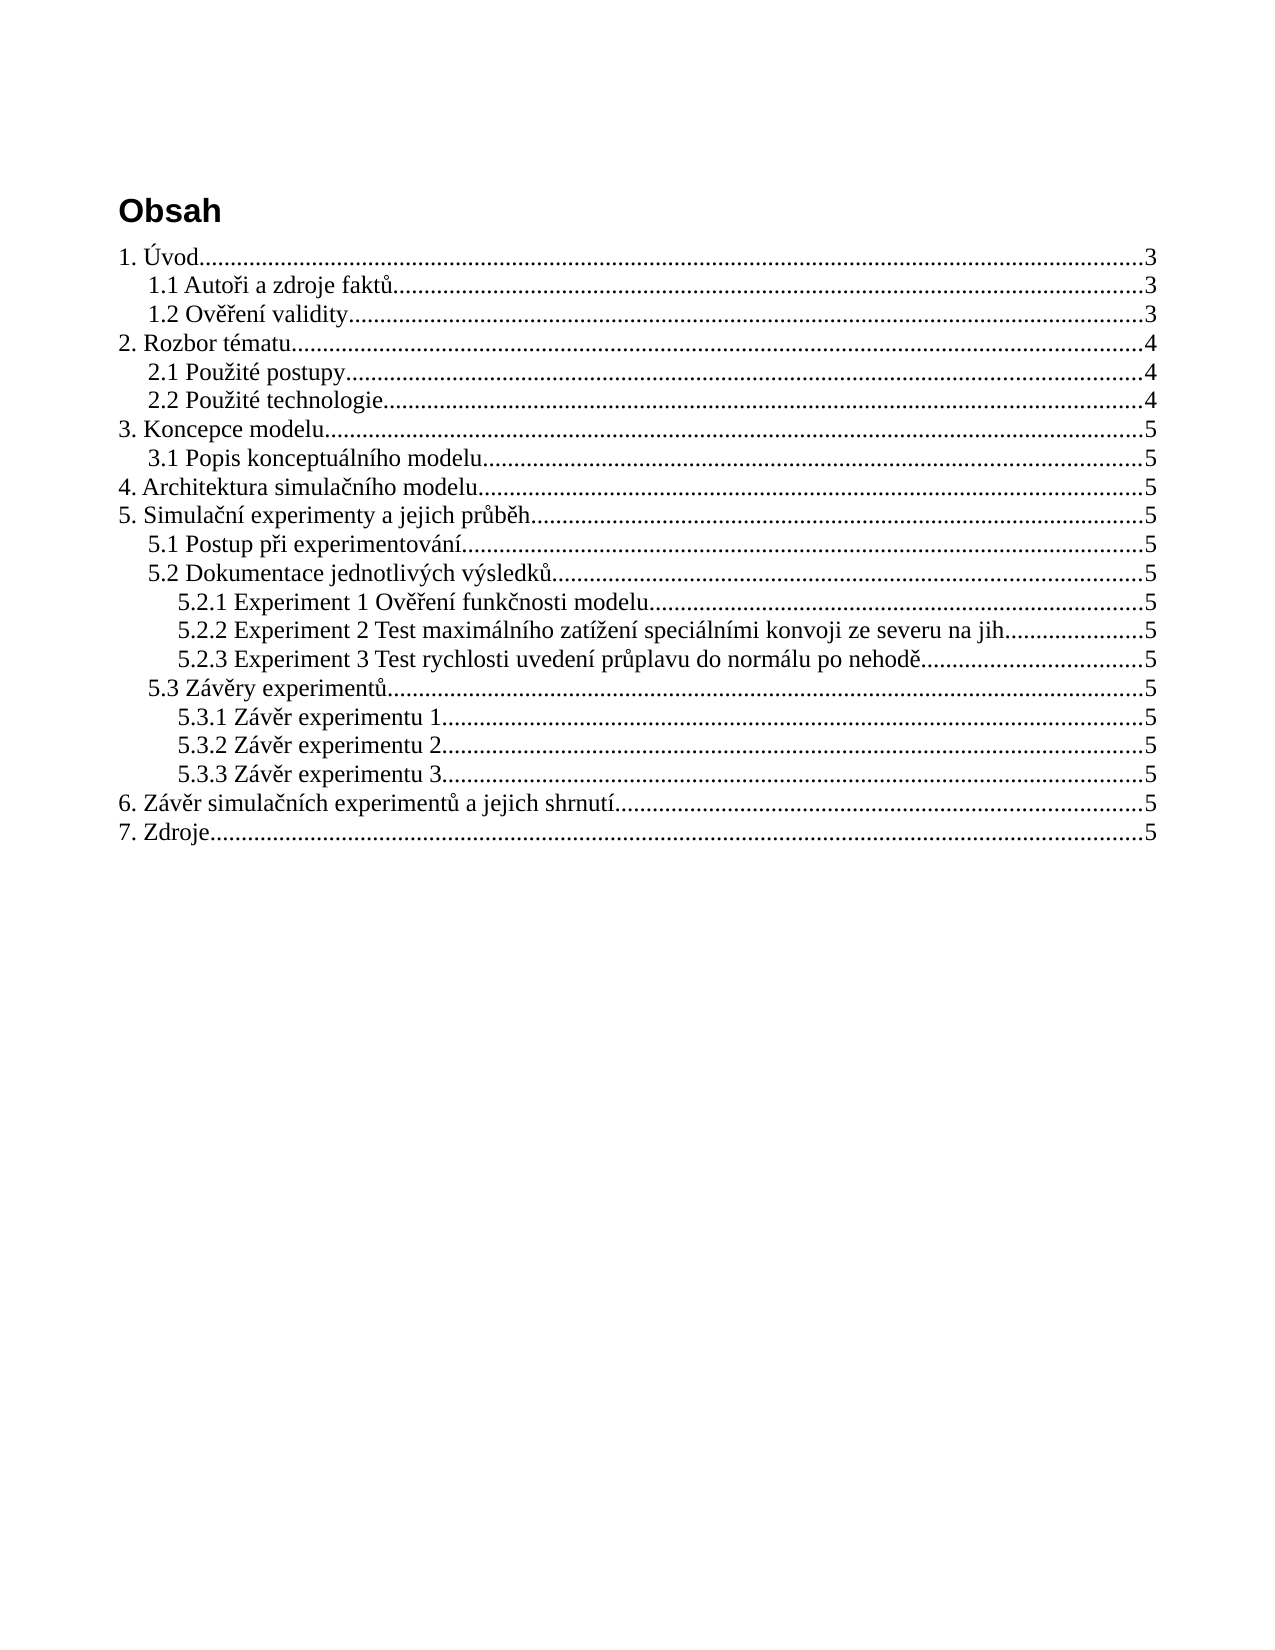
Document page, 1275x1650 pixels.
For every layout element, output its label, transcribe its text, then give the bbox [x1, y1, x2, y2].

text 3.1 Popis konceptuálního modelu 5 [148, 443, 1157, 472]
text 5.3 Závěry experimentů 5 [148, 673, 1157, 702]
text 5. Simulační experimenty a jejich průběh 5 [118, 500, 1157, 529]
text 5.3.1 Závěr experimentu 1 5 [177, 702, 1157, 730]
text 1.1 Autoři a zdroje faktů 3 [148, 270, 1157, 299]
text 5.2 Dokumentace jednotlivých výsledků 5 [148, 558, 1157, 587]
text 5.2.2 Experiment 2 Test maximálního zatížení speciálními konvoji ze severu na jih 5 [177, 615, 1157, 644]
text 5.2.1 Experiment 1 Ověření funkčnosti modelu 5 [177, 587, 1157, 615]
text 2. Rozbor tématu 4 [118, 328, 1157, 357]
text 4. Architektura simulačního modelu 5 [118, 472, 1157, 500]
text 5.3.2 Závěr experimentu 2 5 [177, 730, 1157, 759]
text 5.3.3 Závěr experimentu 3 5 [177, 759, 1157, 788]
text 2.2 Použité technologie 4 [148, 385, 1157, 414]
text 1.2 Ověření validity 3 [148, 299, 1157, 328]
text 3. Koncepce modelu 5 [118, 414, 1157, 443]
text 6. Závěr simulačních experimentů a jejich shrnutí 5 [118, 788, 1157, 817]
text 5.2.3 Experiment 3 Test rychlosti uvedení průplavu do normálu po nehodě 5 [177, 644, 1157, 673]
text 2.1 Použité postupy 4 [148, 357, 1157, 385]
text 5.1 Postup při experimentování 5 [148, 529, 1157, 558]
subtitle Obsah [118, 191, 1157, 229]
text 7. Zdroje 5 [118, 817, 1157, 845]
text 1. Úvod 3 [118, 242, 1157, 270]
